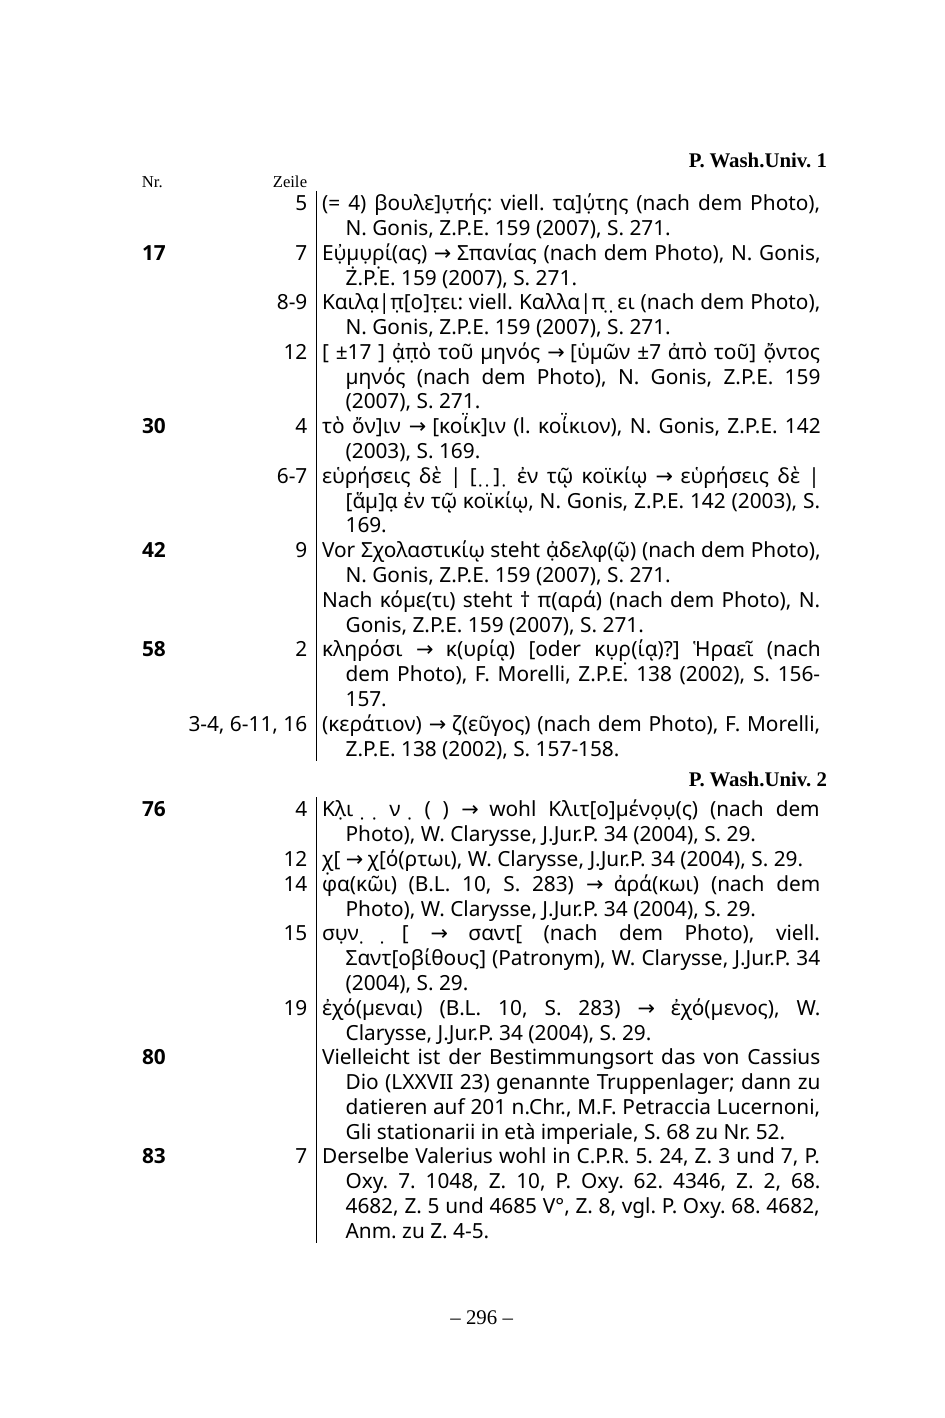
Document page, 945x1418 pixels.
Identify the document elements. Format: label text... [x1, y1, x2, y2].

table_cell 7 [224, 1144, 316, 1243]
table_cell 15 [136, 921, 316, 995]
table_cell 9 [224, 538, 316, 587]
table_cell Derselbe Valerius wohl in C.P.R. 5. 24, Z. 3 und 7, P. Oxy. 7. 1048, Z. 10, P. Oxy. 62. 4346, Z. 2, 68. 4682, Z. 5 und 4685 V°, Z. 8, vgl. P. Oxy. 68. 4682, Anm. zu Z. 4-5. [317, 1144, 827, 1243]
table_cell συ̣ν̣ ̣ [ → σαντ[ (nach dem Photo), viell. Σαντ[οβίθους] (Patronym), W. Clarysse, J.Jur.P. 34 (2004), S. 29. [317, 921, 827, 995]
table_cell Καιλα̣|π̣[ο]τ̣ει: viell. Καλλα|π ̣ ̣ει (nach dem Photo), N. Gonis, Z.P.E. 159 (2007), S. 271. [317, 290, 827, 339]
table_header 76 [136, 797, 224, 847]
table_cell 83 [136, 1144, 224, 1243]
table_cell ἐχό(μεναι) (B.L. 10, S. 283) → ἐχό(μενος), W. Clarysse, J.Jur.P. 34 (2004), S. 29. [317, 995, 827, 1045]
table_cell Nach κόμε(τι) steht † π(αρά) (nach dem Photo), N. Gonis, Z.P.E. 159 (2007), S. 271. [317, 588, 827, 637]
table_cell 80 [136, 1045, 316, 1144]
table_cell Εὐ̣μ̣υ̣ρ̣ί(ας) → Σπανίας (nach dem Photo), N. Gonis, Z.P.E. 159 (2007), S. 271. [317, 240, 827, 290]
table_cell 4 [224, 414, 316, 463]
table_header 4 [224, 797, 316, 847]
table_cell (κεράτιον) → ζ(εῦγος) (nach dem Photo), F. Morelli, Z.P.E. 138 (2002), S. 157-158. [317, 711, 827, 761]
table_cell 5 [136, 191, 316, 240]
table_cell τὸ ὄν]ιν → [κοί̈κ]ιν (l. κοί̈κιον), N. Gonis, Z.P.E. 142 (2003), S. 169. [317, 414, 827, 463]
table_cell [ ±17 ] ἀ̣π̣ὸ τοῦ μηνός → [ὑμῶν ±7 ἀπὸ τοῦ] ὄ̣ντος μηνός (nach dem Photo), N. Gonis, Z.P.E. 159 (2007), S. 271. [317, 340, 827, 414]
table_cell κληρόσι → κ(υρίᾳ) [oder κυ̣ρ̣(ίᾳ)?] Ἡραεῖ (nach dem Photo), F. Morelli, Z.P.E. 138 (2002), S. 156-157. [317, 637, 827, 711]
table_cell (= 4) βουλε]υ̣τής: viell. τα]ύ̣της (nach dem Photo), N. Gonis, Z.P.E. 159 (2007), S. 271. [317, 191, 827, 240]
table_cell 3-4, 6-11, 16 [136, 711, 316, 761]
table_cell [136, 588, 224, 637]
subtitle P. Wash.Univ. 2 [136, 767, 827, 791]
table_cell εὑρήσεις δὲ | [ ̣ ̣] ̣ ἐν τῷ κοϊκίῳ → εὑρήσεις δὲ | [ἅμ]α̣ ἐν τῷ κοϊκίῳ, N. Gonis, Z.P.E. 142 (2003), S. 169. [317, 464, 827, 538]
table_cell 14 [136, 871, 316, 921]
table_cell 19 [136, 995, 316, 1045]
table_cell 12 [136, 847, 316, 871]
table_cell 7 [224, 240, 316, 290]
table_cell Vielleicht ist der Bestimmungsort das von Cassius Dio (LXXVII 23) genannte Truppenlager; dann zu datieren auf 201 n.Chr., M.F. Petraccia Lucernoni, Gli stationarii in età imperiale, S. 68 zu Nr. 52. [317, 1045, 827, 1144]
table_cell 6-7 [136, 464, 316, 538]
table_cell 2 [224, 637, 316, 711]
table_cell 17 [136, 240, 224, 290]
table_cell 12 [136, 340, 316, 414]
table_cell φα(κῶι) (B.L. 10, S. 283) → ἀρά(κωι) (nach dem Photo), W. Clarysse, J.Jur.P. 34 (2004), S. 29. [317, 871, 827, 921]
table_cell Vor Σχολαστικίῳ steht ἀ̣δελφ(ῷ) (nach dem Photo), N. Gonis, Z.P.E. 159 (2007), S. 271. [317, 538, 827, 587]
table_cell 8-9 [136, 290, 316, 339]
table_cell 30 [136, 414, 224, 463]
table_cell χ̣[ → χ[ό(ρτωι), W. Clarysse, J.Jur.P. 34 (2004), S. 29. [317, 847, 827, 871]
table_cell [224, 588, 316, 637]
table_header Κλ̣ι ̣ ̣ ν ̣ ( ) → wohl Κλιτ[ο]μένο̣υ̣(ς) (nach dem Photo), W. Clarysse, J.Jur.P. 34 (2004), S. 29. [317, 797, 827, 847]
table_cell 42 [136, 538, 224, 587]
table_cell 58 [136, 637, 224, 711]
